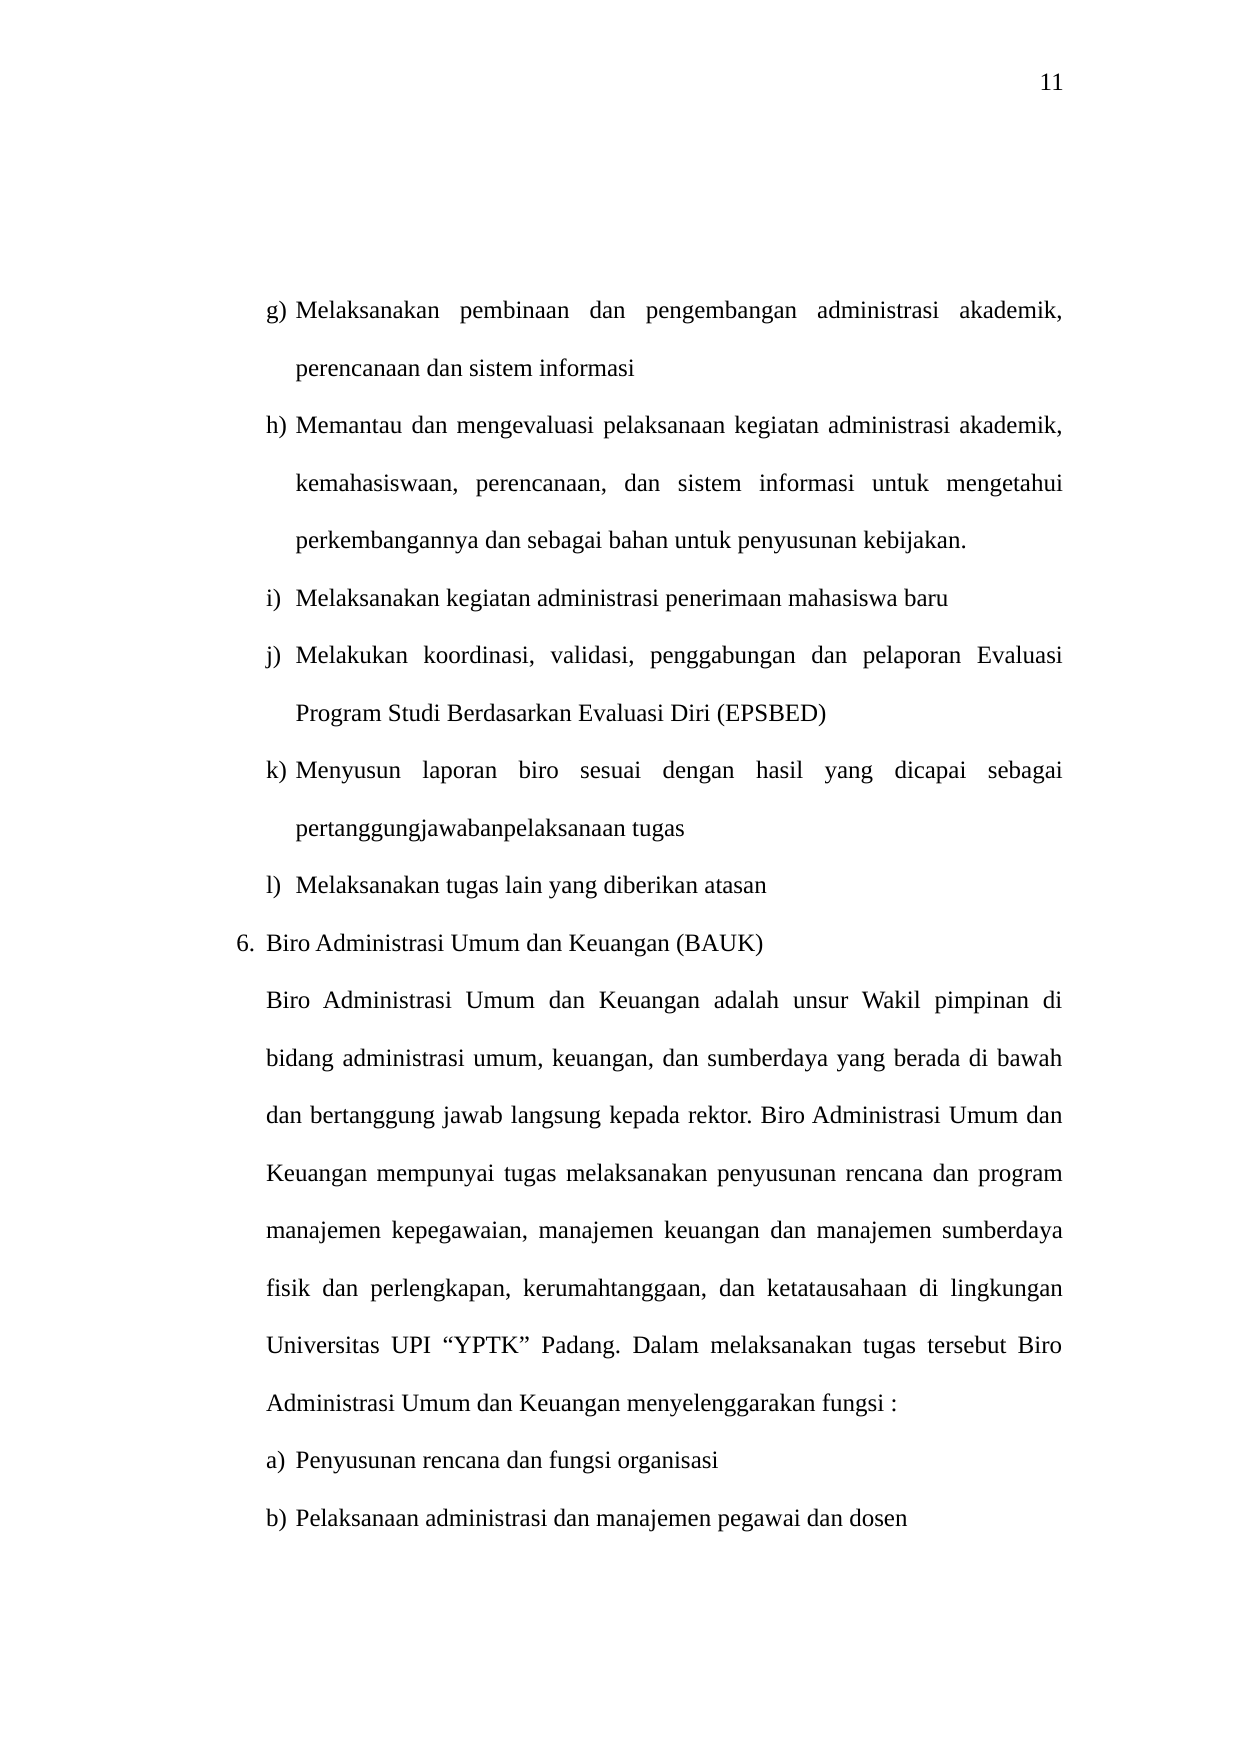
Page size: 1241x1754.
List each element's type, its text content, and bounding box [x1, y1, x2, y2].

list Menyusun laporan biro sesuai dengan hasil yang dicapai sebagai pertanggungjawabanpelaksanaan tugas [266, 755, 1063, 842]
list Melaksanakan tugas lain yang diberikan atasan [266, 870, 1063, 899]
list Melaksanakan pembinaan dan pengembangan administrasi akademik, perencanaan dan sistem informasi [266, 295, 1063, 382]
list Melakukan koordinasi, validasi, penggabungan dan pelaporan Evaluasi Program Studi Berdasarkan Evaluasi Diri (EPSBED) [266, 640, 1063, 727]
list Biro Administrasi Umum dan Keuangan (BAUK) [236, 928, 1063, 957]
list Biro Administrasi Umum dan Keuangan adalah unsur Wakil pimpinan di bidang administrasi umum, keuangan, dan sumberdaya yang berada di bawah dan bertanggung jawab langsung kepada rektor. Biro Administrasi Umum dan Keuangan mempunyai tugas melaksanakan penyusunan rencana dan program manajemen kepegawaian, manajemen keuangan dan manajemen sumberdaya fisik dan perlengkapan, kerumahtanggaan, dan ketatausahaan di lingkungan Universitas UPI “YPTK” Padang. Dalam melaksanakan tugas tersebut Biro Administrasi Umum dan Keuangan menyelenggarakan fungsi : [236, 985, 1063, 1417]
list Memantau dan mengevaluasi pelaksanaan kegiatan administrasi akademik, kemahasiswaan, perencanaan, dan sistem informasi untuk mengetahui perkembangannya dan sebagai bahan untuk penyusunan kebijakan. [266, 410, 1063, 554]
list Melaksanakan kegiatan administrasi penerimaan mahasiswa baru [266, 583, 1063, 612]
list Pelaksanaan administrasi dan manajemen pegawai dan dosen [266, 1503, 1063, 1532]
list Penyusunan rencana dan fungsi organisasi [266, 1445, 1063, 1474]
